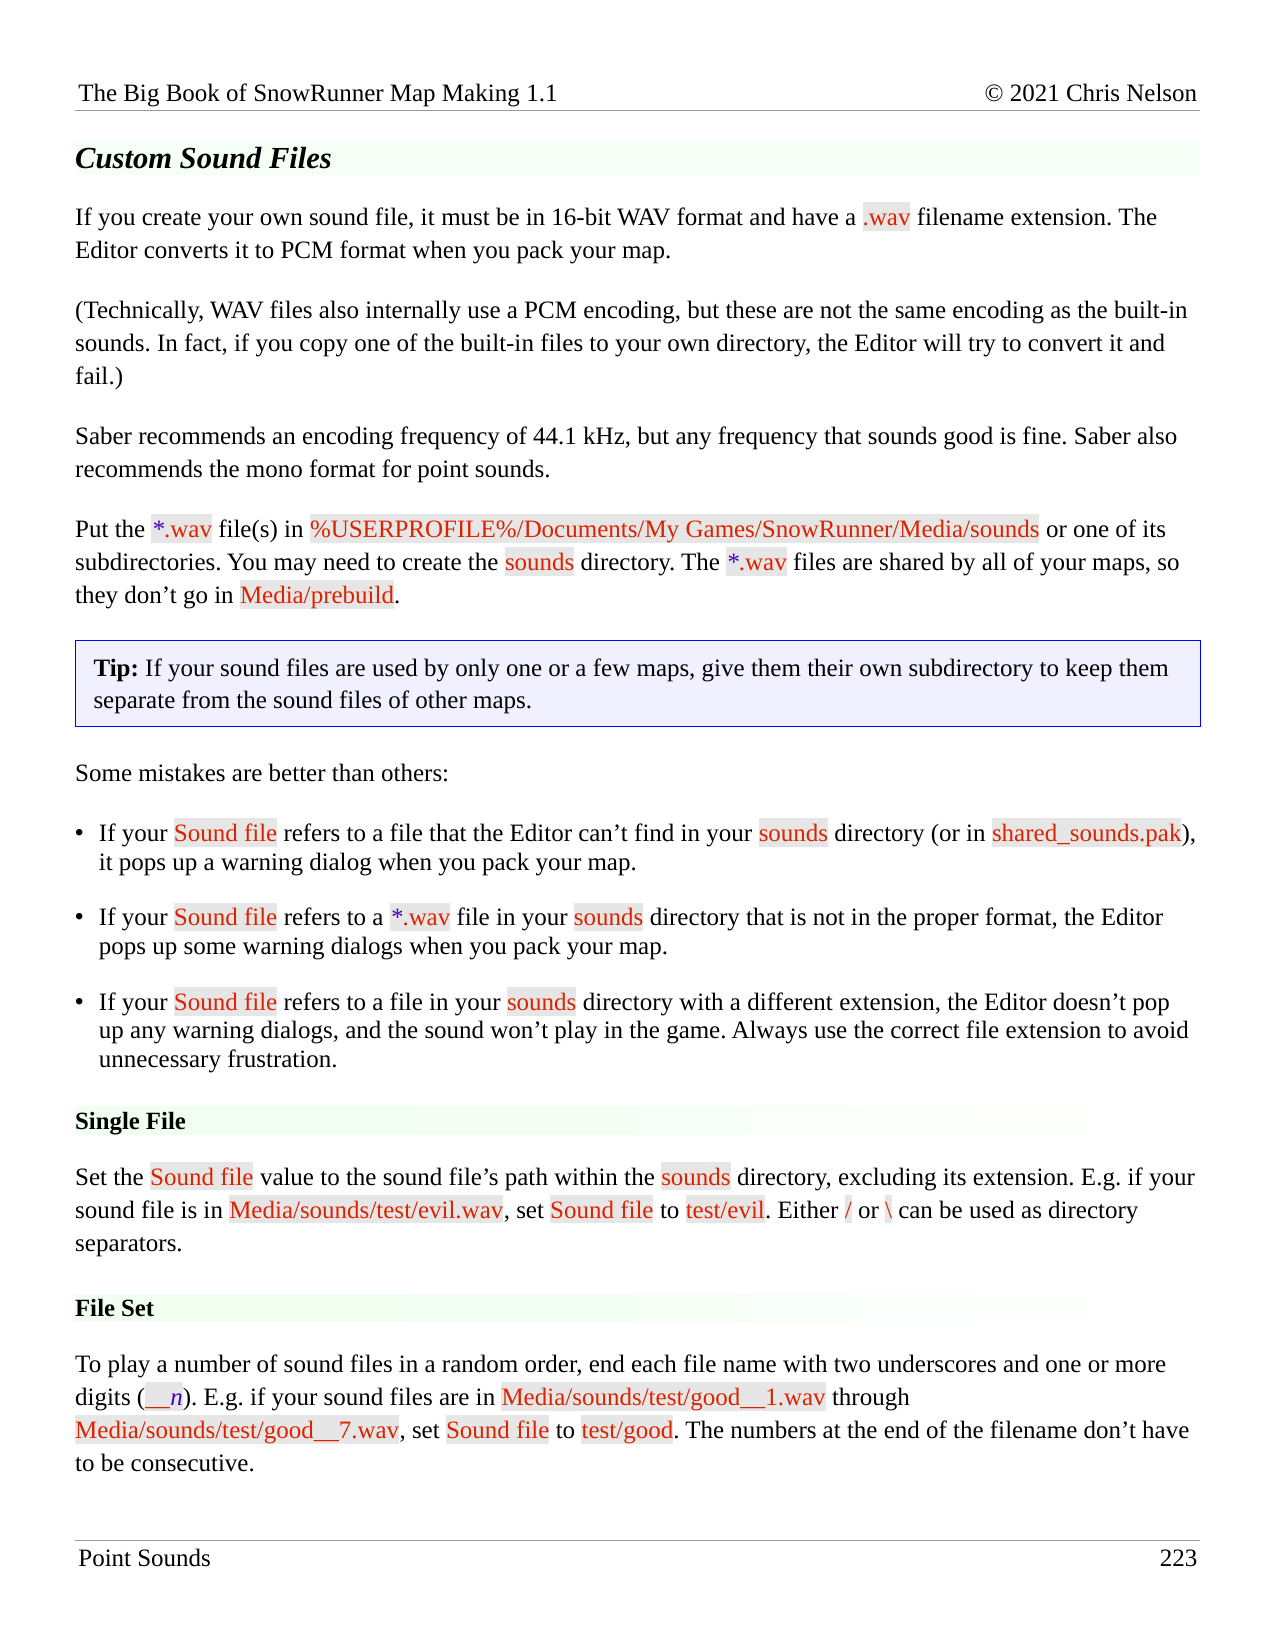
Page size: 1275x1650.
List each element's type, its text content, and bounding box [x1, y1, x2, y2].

text (Technically, WAV files also internally use a PCM encoding, but these are not the same encoding as the built-in sounds. In fact, if you copy one of the built-in files to your own directory, the Editor will try to convert it and fail.) [75, 295, 1200, 390]
subtitle Custom Sound Files [75, 140, 1200, 175]
list If your sound files are used by only one or a few maps, give them their own subdirectory to keep them separate from the sound files of other maps. [76, 641, 1200, 726]
text To play a number of sound files in a random order, end each file name with two underscores and one or more digits (__n). E.g. if your sound files are in Media/sounds/test/good__1.wav through Media/sounds/test/good__7.wav, set Sound file to test/good. The numbers at the end of the filename don’t have to be consecutive. [75, 1349, 1200, 1477]
list If your Sound file refers to a file that the Editor can’t find in your sounds directory (or in shared_sounds.pak), it pops up a warning dialog when you pack your map. [75, 818, 1200, 875]
list If your Sound file refers to a *.wav file in your sounds directory that is not in the proper format, the Editor pops up some warning dialogs when you pack your map. [75, 902, 1200, 960]
list If your Sound file refers to a file in your sounds directory with a different extension, the Editor doesn’t pop up any warning dialogs, and the sound won’t play in the game. Always use the correct file extension to avoid unnecessary frustration. [75, 987, 1200, 1073]
text If you create your own sound file, it must be in 16-bit WAV format and have a .wav filename extension. The Editor converts it to PCM format when you pack your map. [75, 202, 1200, 264]
text Put the *.wav file(s) in %USERPROFILE%/Documents/My Games/SnowRunner/Media/sounds or one of its subdirectories. You may need to create the sounds directory. The *.wav files are shared by all of your maps, so they don’t go in Media/prebuild. [75, 514, 1200, 609]
subtitle File Set [75, 1294, 1200, 1322]
text Set the Sound file value to the sound file’s path within the sounds directory, excluding its extension. E.g. if your sound file is in Media/sounds/test/evil.wav, set Sound file to test/evil. Either / or \ can be used as directory separators. [75, 1162, 1200, 1256]
text Saber recommends an encoding frequency of 44.1 kHz, but any frequency that sounds good is fine. Saber also recommends the mono format for point sounds. [75, 421, 1200, 483]
text Some mistakes are better than others: [75, 758, 1200, 787]
subtitle Single File [75, 1106, 1200, 1135]
